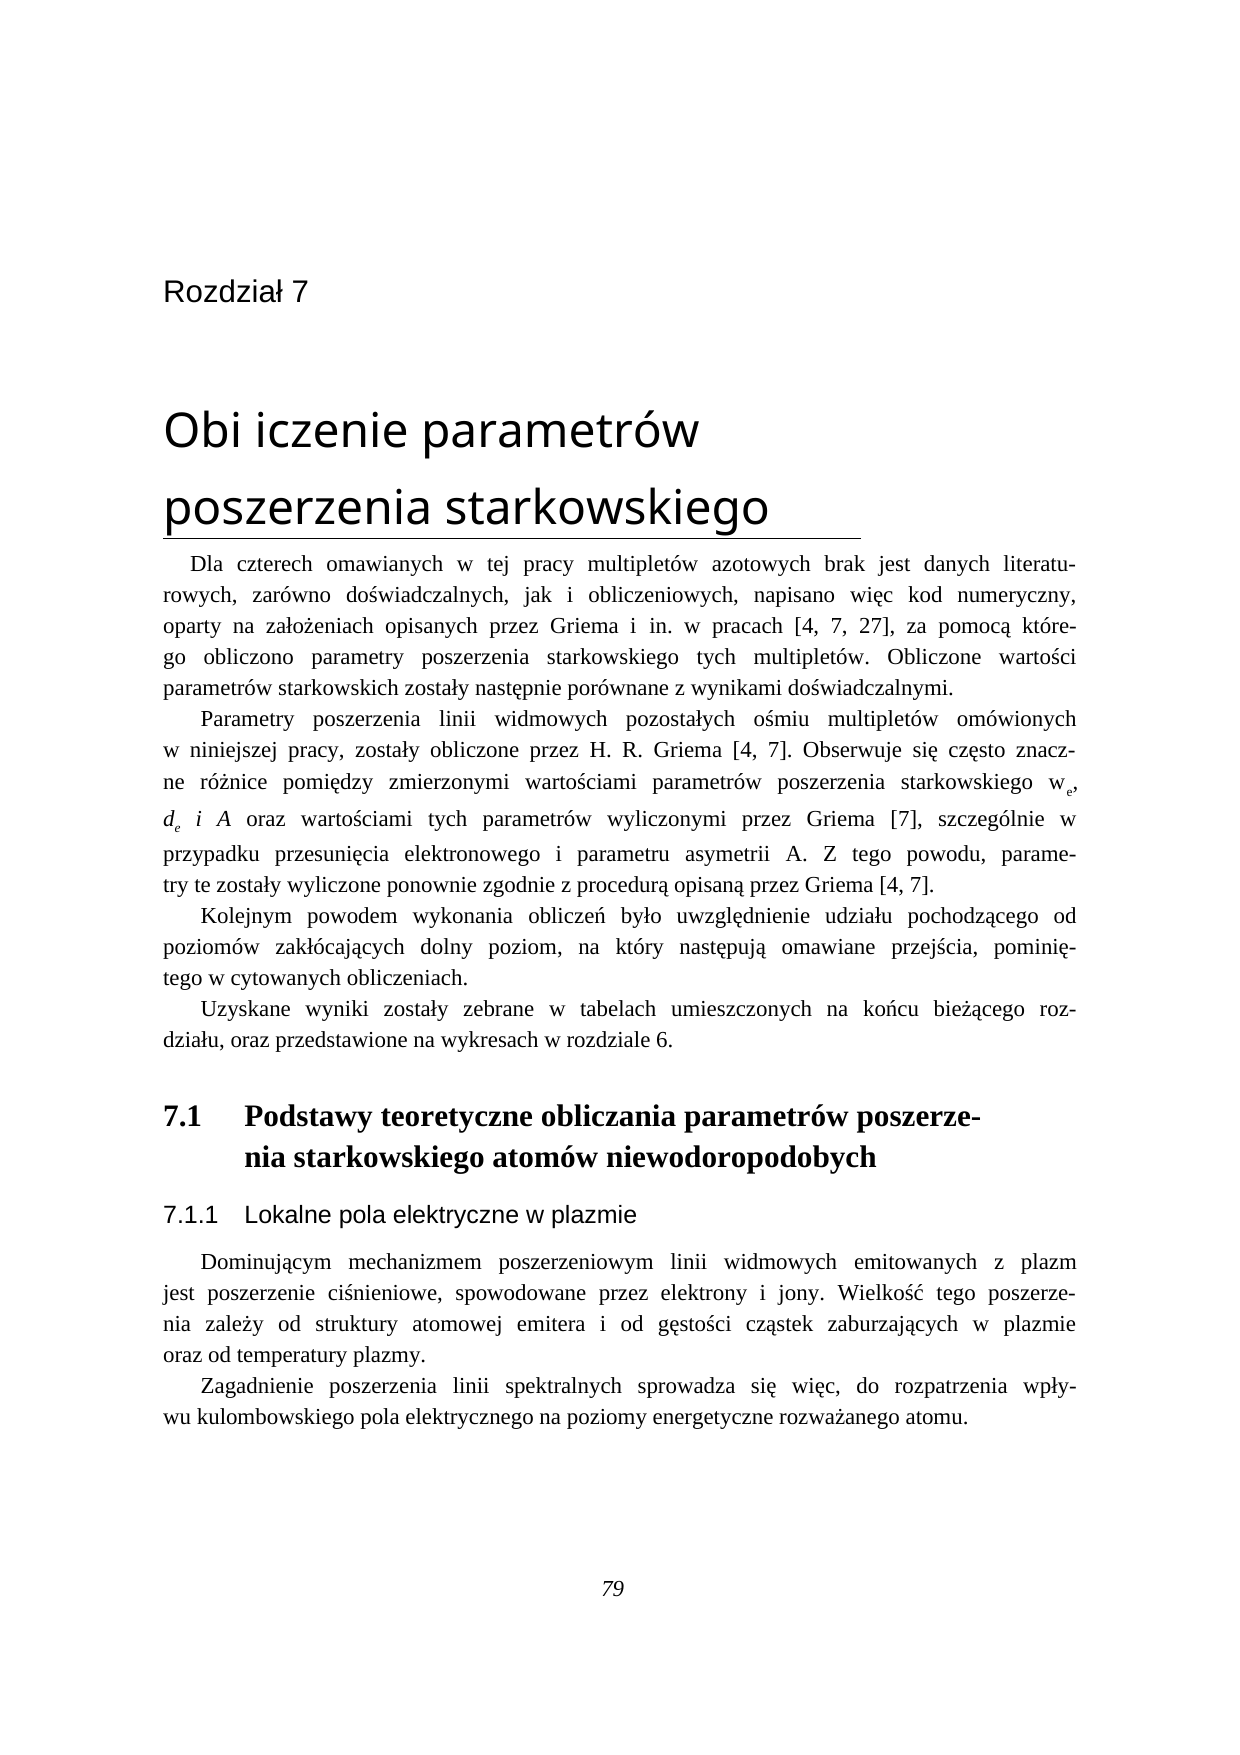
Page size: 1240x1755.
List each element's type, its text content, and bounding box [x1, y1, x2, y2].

text Rozdział 7 [163, 273, 1078, 308]
list Lokalne pola elektryczne w plazmie [163, 1200, 1078, 1229]
text Dominującym mechanizmem poszerzeniowym linii widmowych emitowanych z plazm jest poszerzenie ciśnieniowe, spowodowane przez elektrony i jony. Wielkość tego poszerze- nia zależy od struktury atomowej emitera i od gęstości cząstek zaburzających w plazmie oraz od temperatury plazmy. [163, 1248, 1078, 1367]
text Zagadnienie poszerzenia linii spektralnych sprowadza się więc, do rozpatrzenia wpły- wu kulombowskiego pola elektrycznego na poziomy energetyczne rozważanego atomu. [163, 1372, 1078, 1429]
text Uzyskane wyniki zostały zebrane w tabelach umieszczonych na końcu bieżącego roz- działu, oraz przedstawione na wykresach w rozdziale 6. [163, 995, 1078, 1053]
text Kolejnym powodem wykonania obliczeń było uwzględnienie udziału pochodzącego od poziomów zakłócających dolny poziom, na który następują omawiane przejścia, pominię- tego w cytowanych obliczeniach. [163, 902, 1078, 991]
subtitle 7.1 Podstawy teoretyczne obliczania parametrów poszerze- nia starkowskiego atomów niewodoropodobych [163, 1097, 1078, 1174]
subtitle Obi iczenie parametrów poszerzenia starkowskiego [163, 396, 861, 538]
text Dla czterech omawianych w tej pracy multipletów azotowych brak jest danych literatu- rowych, zarówno doświadczalnych, jak i obliczeniowych, napisano więc kod numeryczny, oparty na założeniach opisanych przez Griema i in. w pracach [4, 7, 27], za pomocą które- go obliczono parametry poszerzenia starkowskiego tych multipletów. Obliczone wartości parametrów starkowskich zostały następnie porównane z wynikami doświadczalnymi. [163, 550, 1078, 701]
text Parametry poszerzenia linii widmowych pozostałych ośmiu multipletów omówionych w niniejszej pracy, zostały obliczone przez H. R. Griema [4, 7]. Obserwuje się często znacz- ne różnice pomiędzy zmierzonymi wartościami parametrów poszerzenia starkowskiego we, de i A oraz wartościami tych parametrów wyliczonymi przez Griema [7], szczególnie w przypadku przesunięcia elektronowego i parametru asymetrii A. Z tego powodu, parame- try te zostały wyliczone ponownie zgodnie z procedurą opisaną przez Griema [4, 7]. [163, 705, 1078, 897]
